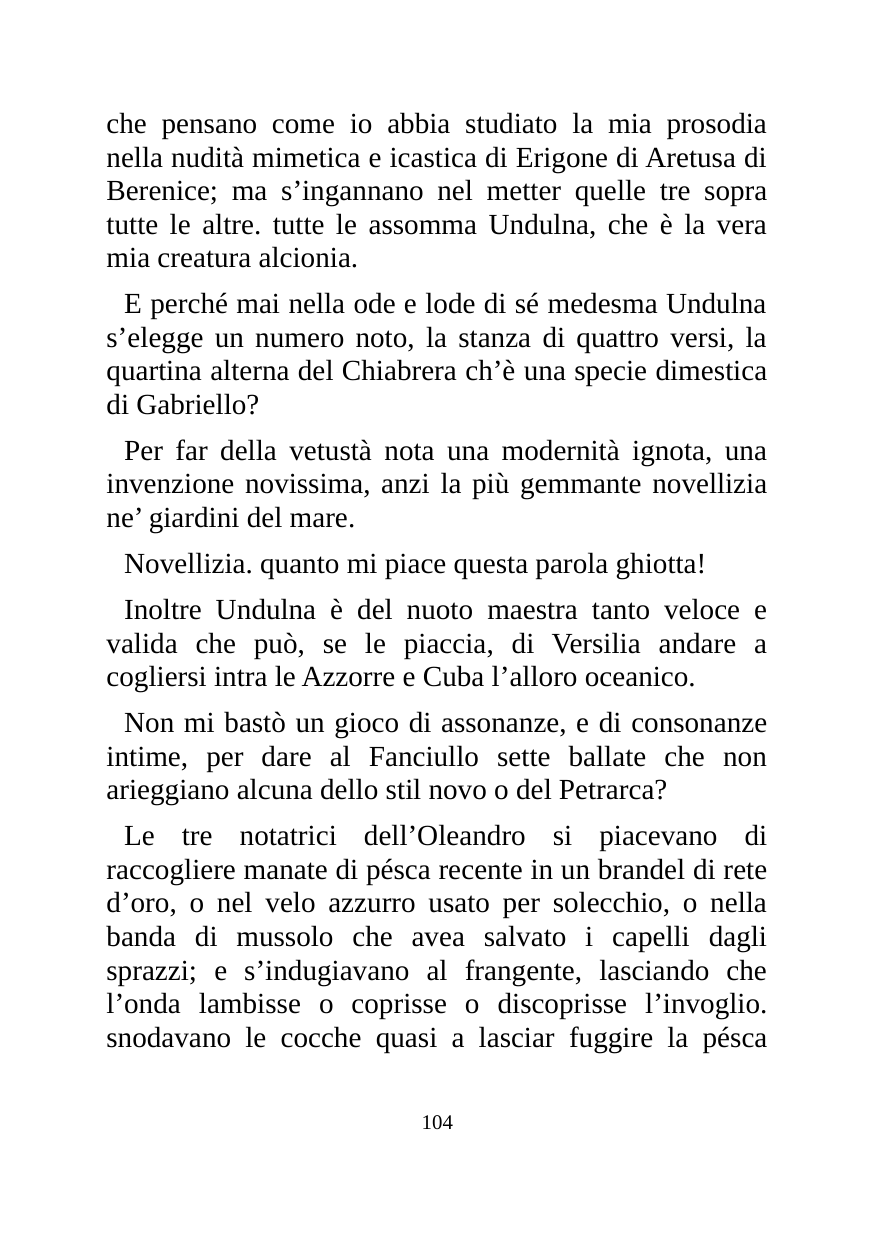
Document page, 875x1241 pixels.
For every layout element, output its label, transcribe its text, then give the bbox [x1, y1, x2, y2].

text E perché mai nella ode e lode di sé medesma Undulna s’elegge un numero noto, la stanza di quattro versi, la quartina alterna del Chiabrera ch’è una specie dimestica di Gabriello? [106, 286, 768, 421]
text Non mi bastò un gioco di assonanze, e di consonanze intime, per dare al Fanciullo sette ballate che non arieggiano alcuna dello stil novo o del Petrarca? [106, 705, 768, 806]
text Le tre notatrici dell’Oleandro si piacevano di raccogliere manate di pésca recente in un brandel di rete d’oro, o nel velo azzurro usato per solecchio, o nella banda di mussolo che avea salvato i capelli dagli sprazzi; e s’indugiavano al frangente, lasciando che l’onda lambisse o coprisse o discoprisse l’invoglio. snodavano le cocche quasi a lasciar fuggire la pésca [106, 818, 768, 1053]
text Inoltre Undulna è del nuoto maestra tanto veloce e valida che può, se le piaccia, di Versilia andare a cogliersi intra le Azzorre e Cuba l’alloro oceanico. [106, 592, 768, 693]
text Novellizia. quanto mi piace questa parola ghiotta! [106, 546, 768, 580]
text che pensano come io abbia studiato la mia prosodia nella nudità mimetica e icastica di Erigone di Aretusa di Berenice; ma s’ingannano nel metter quelle tre sopra tutte le altre. tutte le assomma Undulna, che è la vera mia creatura alcionia. [106, 106, 768, 274]
text Per far della vetustà nota una modernità ignota, una invenzione novissima, anzi la più gemmante novellizia ne’ giardini del mare. [106, 433, 768, 534]
